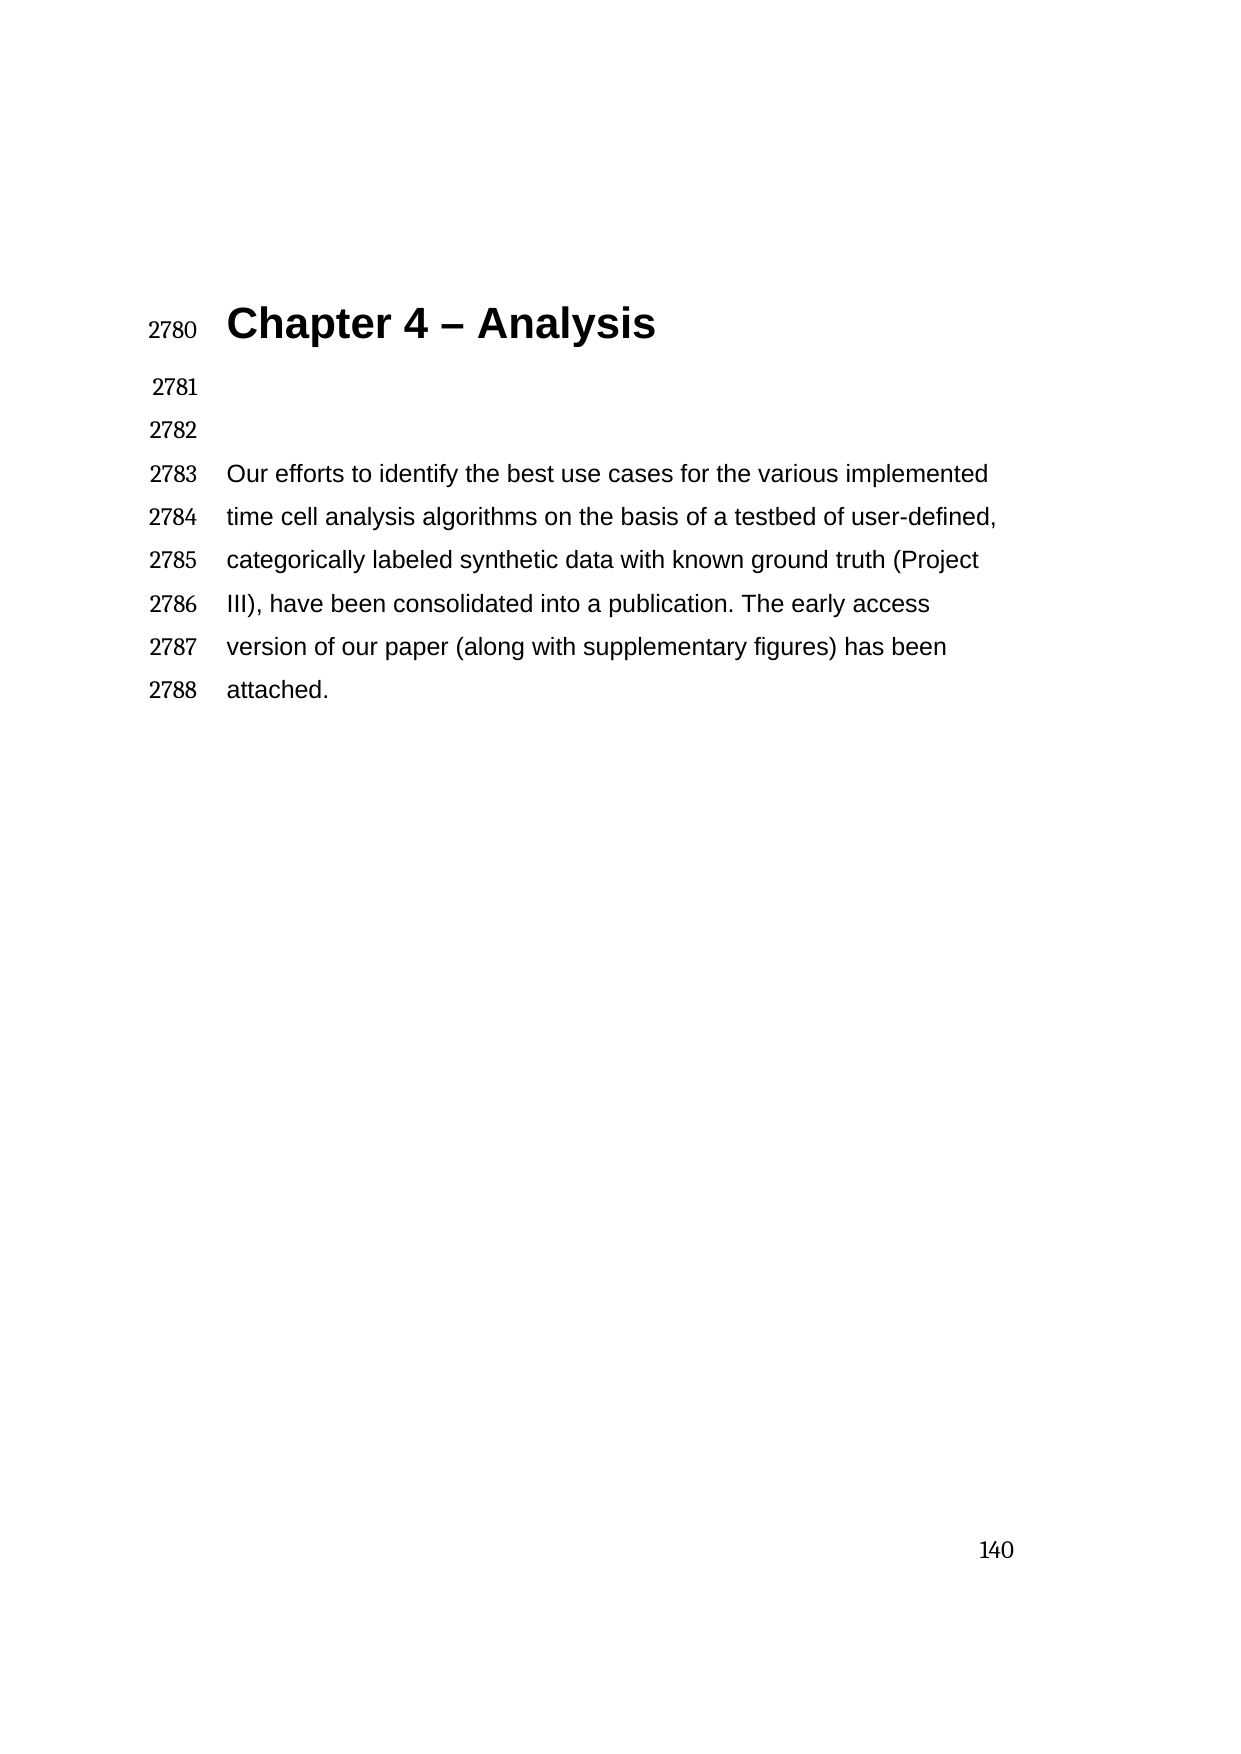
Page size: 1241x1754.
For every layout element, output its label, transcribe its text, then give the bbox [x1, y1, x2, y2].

subtitle Chapter 4 – Analysis [226, 298, 1014, 348]
text Our efforts to identify the best use cases for the various implemented time cell analysis algorithms on the basis of a testbed of user-defined, categorically labeled synthetic data with known ground truth (Project III), have been consolidated into a publication. The early access version of our paper (along with supplementary figures) has been attached. [226, 459, 1014, 704]
